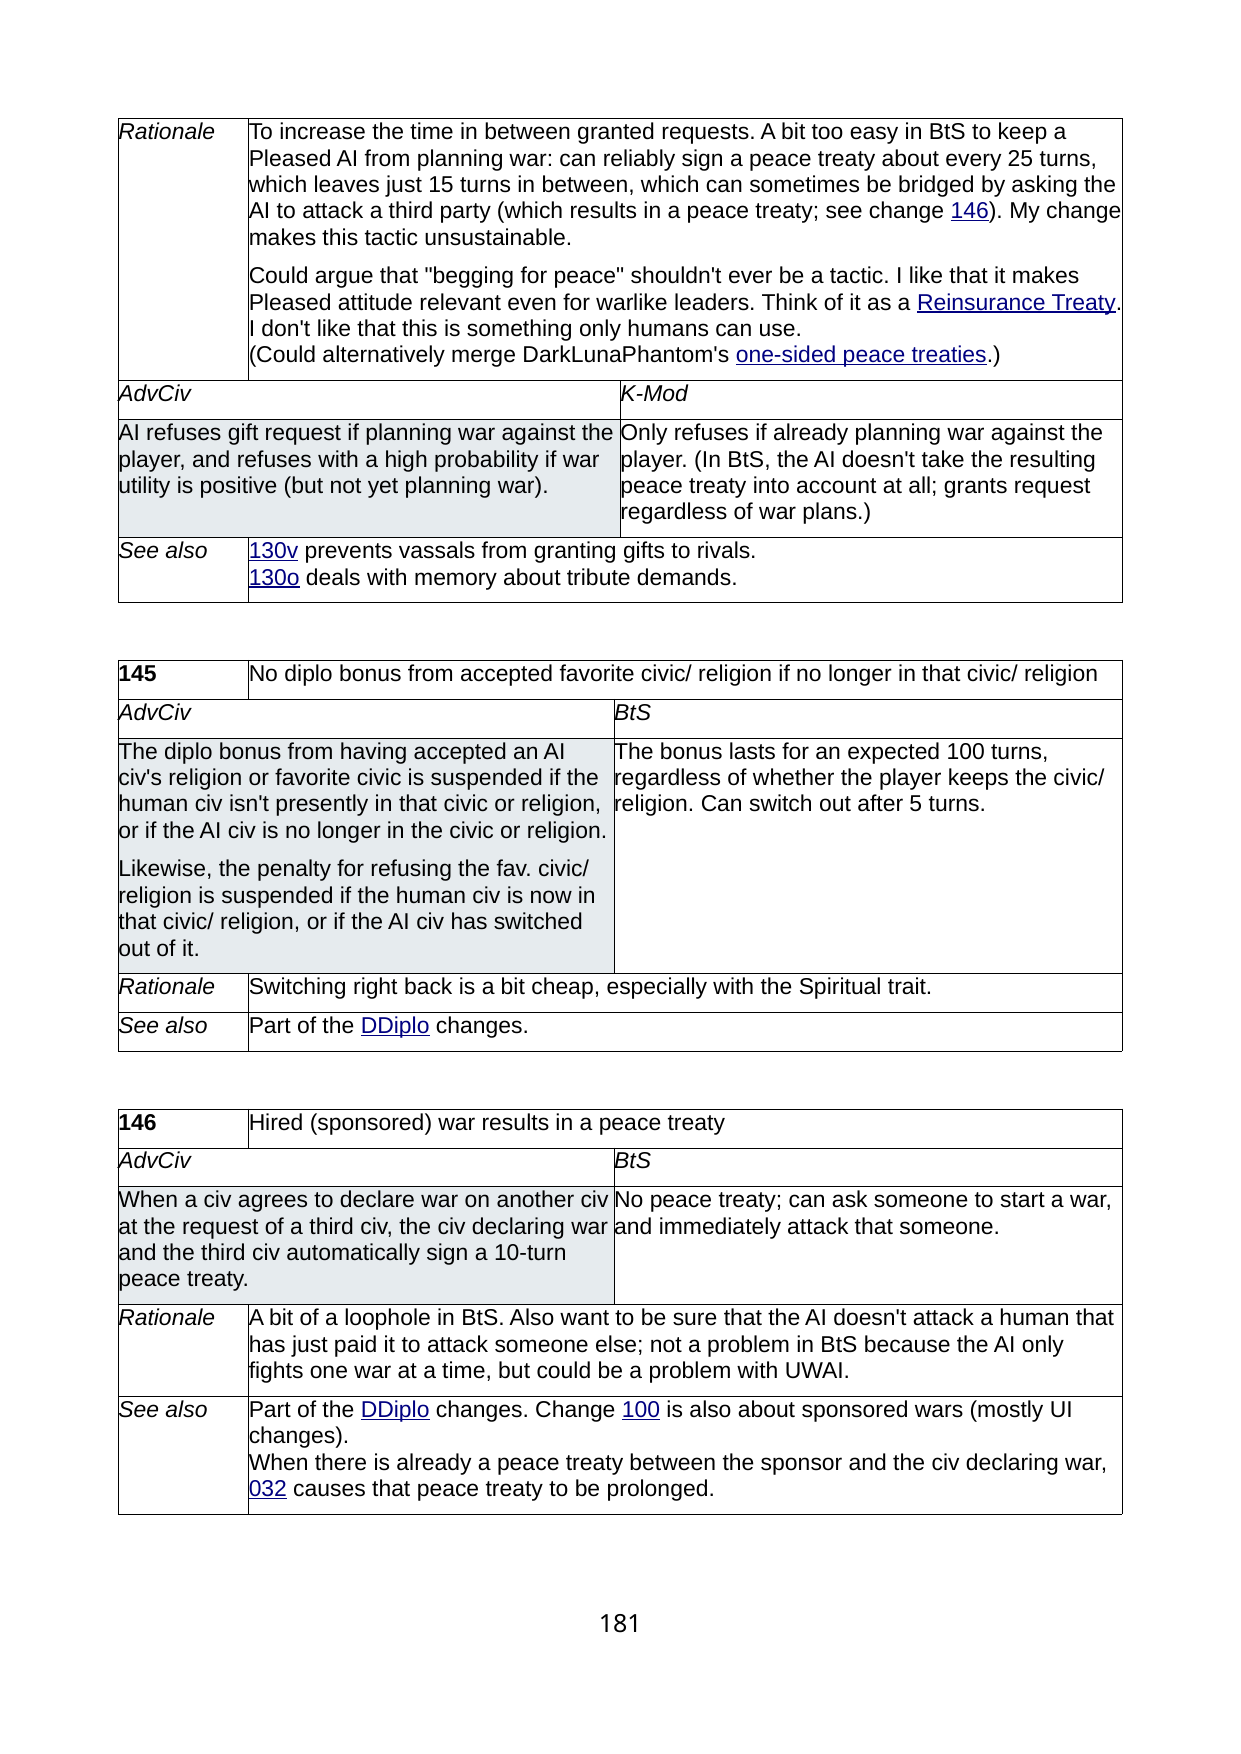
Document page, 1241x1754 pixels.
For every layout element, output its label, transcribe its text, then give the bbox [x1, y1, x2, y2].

table_cell Part of the DDiplo changes. Change 100 is also about sponsored wars (mostly UI changes). When there is already a peace treaty between the sponsor and the civ declaring war, 032 causes that peace treaty to be prolonged. [249, 1397, 1122, 1514]
table_cell AI refuses gift request if planning war against the player, and refuses with a high probability if war utility is positive (but not yet planning war). [119, 420, 620, 537]
table_cell AdvCiv [119, 381, 620, 419]
table_cell Switching right back is a bit cheap, especially with the Spiritual trait. [249, 974, 1122, 1012]
table_header 145 [119, 661, 248, 699]
table_cell AdvCiv [119, 700, 614, 737]
table_cell A bit of a loophole in BtS. Also want to be sure that the AI doesn't attack a human that has just paid it to attack someone else; not a problem in BtS because the AI only fights one war at a time, but could be a problem with UWAI. [249, 1305, 1122, 1396]
table_cell K-Mod [621, 381, 1122, 419]
table_header Hired (sponsored) war results in a peace treaty [249, 1110, 1122, 1147]
table_cell 130v prevents vassals from granting gifts to rivals. 130o deals with memory about tribute demands. [249, 538, 1122, 602]
table_cell The bonus lasts for an expected 100 turns, regardless of whether the player keeps the civic/ religion. Can switch out after 5 turns. [615, 739, 1122, 973]
table_cell See also [119, 1397, 248, 1514]
table_cell No peace treaty; can ask someone to start a war, and immediately attack that someone. [615, 1187, 1122, 1304]
table_cell Rationale [119, 119, 248, 380]
table_cell Rationale [119, 1305, 248, 1396]
table_cell The diplo bonus from having accepted an AI civ's religion or favorite civic is suspended if the human civ isn't presently in that civic or religion, or if the AI civ is no longer in the civic or religion. Likewise, the penalty for refusing the fav. civic/ religion is suspended if the human civ is now in that civic/ religion, or if the AI civ has switched out of it. [119, 739, 614, 973]
table_cell See also [119, 538, 248, 602]
table_cell Only refuses if already planning war against the player. (In BtS, the AI doesn't take the resulting peace treaty into account at all; grants request regardless of war plans.) [621, 420, 1122, 537]
table_header No diplo bonus from accepted favorite civic/ religion if no longer in that civic/ religion [249, 661, 1122, 699]
table_cell Part of the DDiplo changes. [249, 1013, 1122, 1051]
table_cell When a civ agrees to declare war on another civ at the request of a third civ, the civ declaring war and the third civ automatically sign a 10-turn peace treaty. [119, 1187, 614, 1304]
table_cell Rationale [119, 974, 248, 1012]
table_cell See also [119, 1013, 248, 1051]
table_cell AdvCiv [119, 1149, 614, 1186]
table_header 146 [119, 1110, 248, 1147]
table_cell BtS [615, 700, 1122, 737]
table_cell BtS [615, 1149, 1122, 1186]
table_cell To increase the time in between granted requests. A bit too easy in BtS to keep a Pleased AI from planning war: can reliably sign a peace treaty about every 25 turns, which leaves just 15 turns in between, which can sometimes be bridged by asking the AI to attack a third party (which results in a peace treaty; see change 146). My change makes this tactic unsustainable. Could argue that "begging for peace" shouldn't ever be a tactic. I like that it makes Pleased attitude relevant even for warlike leaders. Think of it as a Reinsurance Treaty. I don't like that this is something only humans can use. (Could alternatively merge DarkLunaPhantom's one-sided peace treaties.) [249, 119, 1122, 380]
